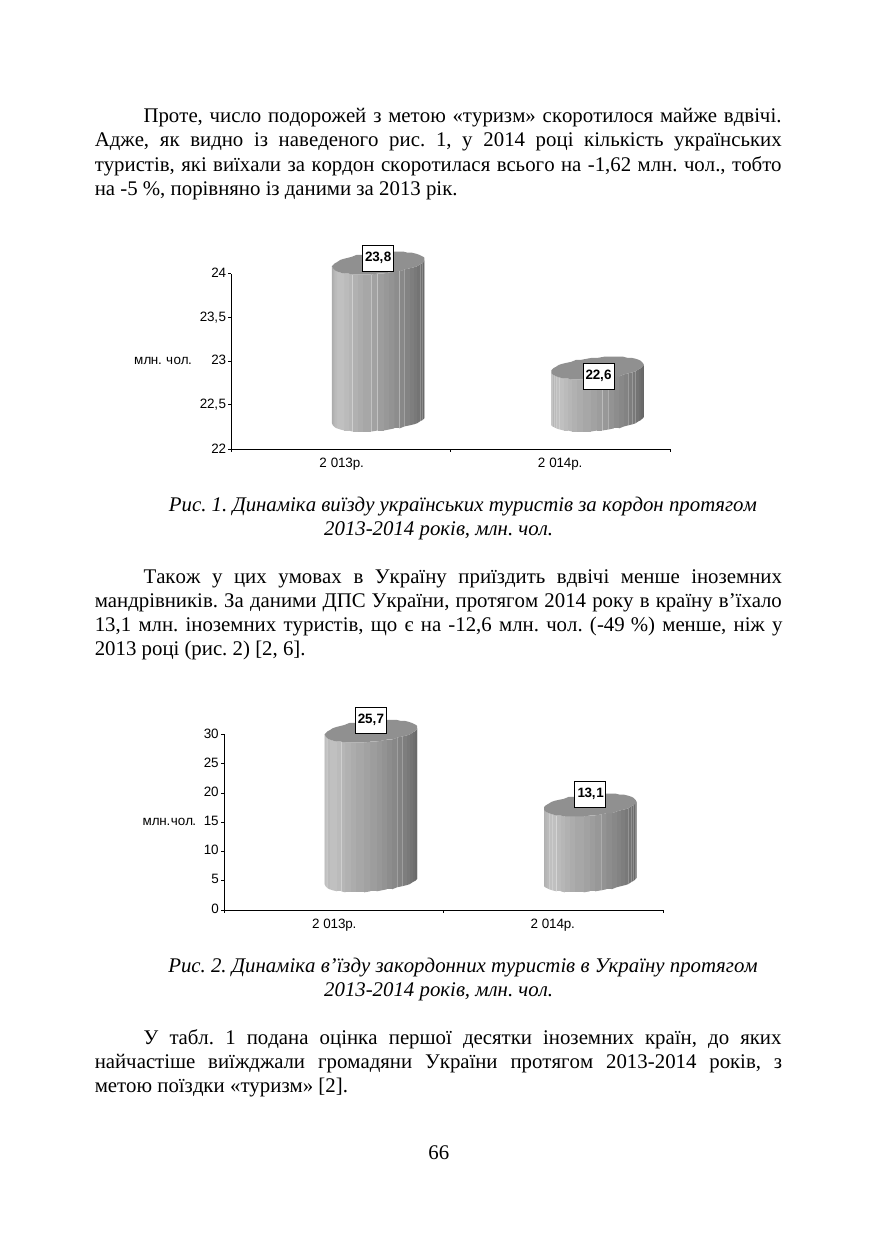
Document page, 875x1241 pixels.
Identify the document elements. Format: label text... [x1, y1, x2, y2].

text Проте, число подорожей з метою «туризм» скоротилося майже вдвічі. Адже, як видно із наведеного рис. 1, у 2014 році кількість українських туристів, які виїхали за кордон скоротилася всього на -1,62 млн. чол., тобто на -5 %, порівняно із даними за 2013 рік. [94, 103, 782, 199]
text Рис. 1. Динаміка виїзду українських туристів за кордон протягом 2013-2014 років, млн. чол. [94, 492, 782, 540]
text Також у цих умовах в Україну приїздить вдвічі менше іноземних мандрівників. За даними ДПС України, протягом 2014 року в країну в’їхало 13,1 млн. іноземних туристів, що є на -12,6 млн. чол. (-49 %) менше, ніж у 2013 році (рис. 2) [2, 6]. [94, 564, 782, 660]
text У табл. 1 подана оцінка першої десятки іноземних країн, до яких найчастіше виїжджали громадяни України протягом 2013-2014 років, з метою поїздки «туризм» [2]. [94, 1025, 782, 1097]
text Рис. 2. Динаміка в’їзду закордонних туристів в Україну протягом 2013-2014 років, млн. чол. [94, 953, 782, 1001]
